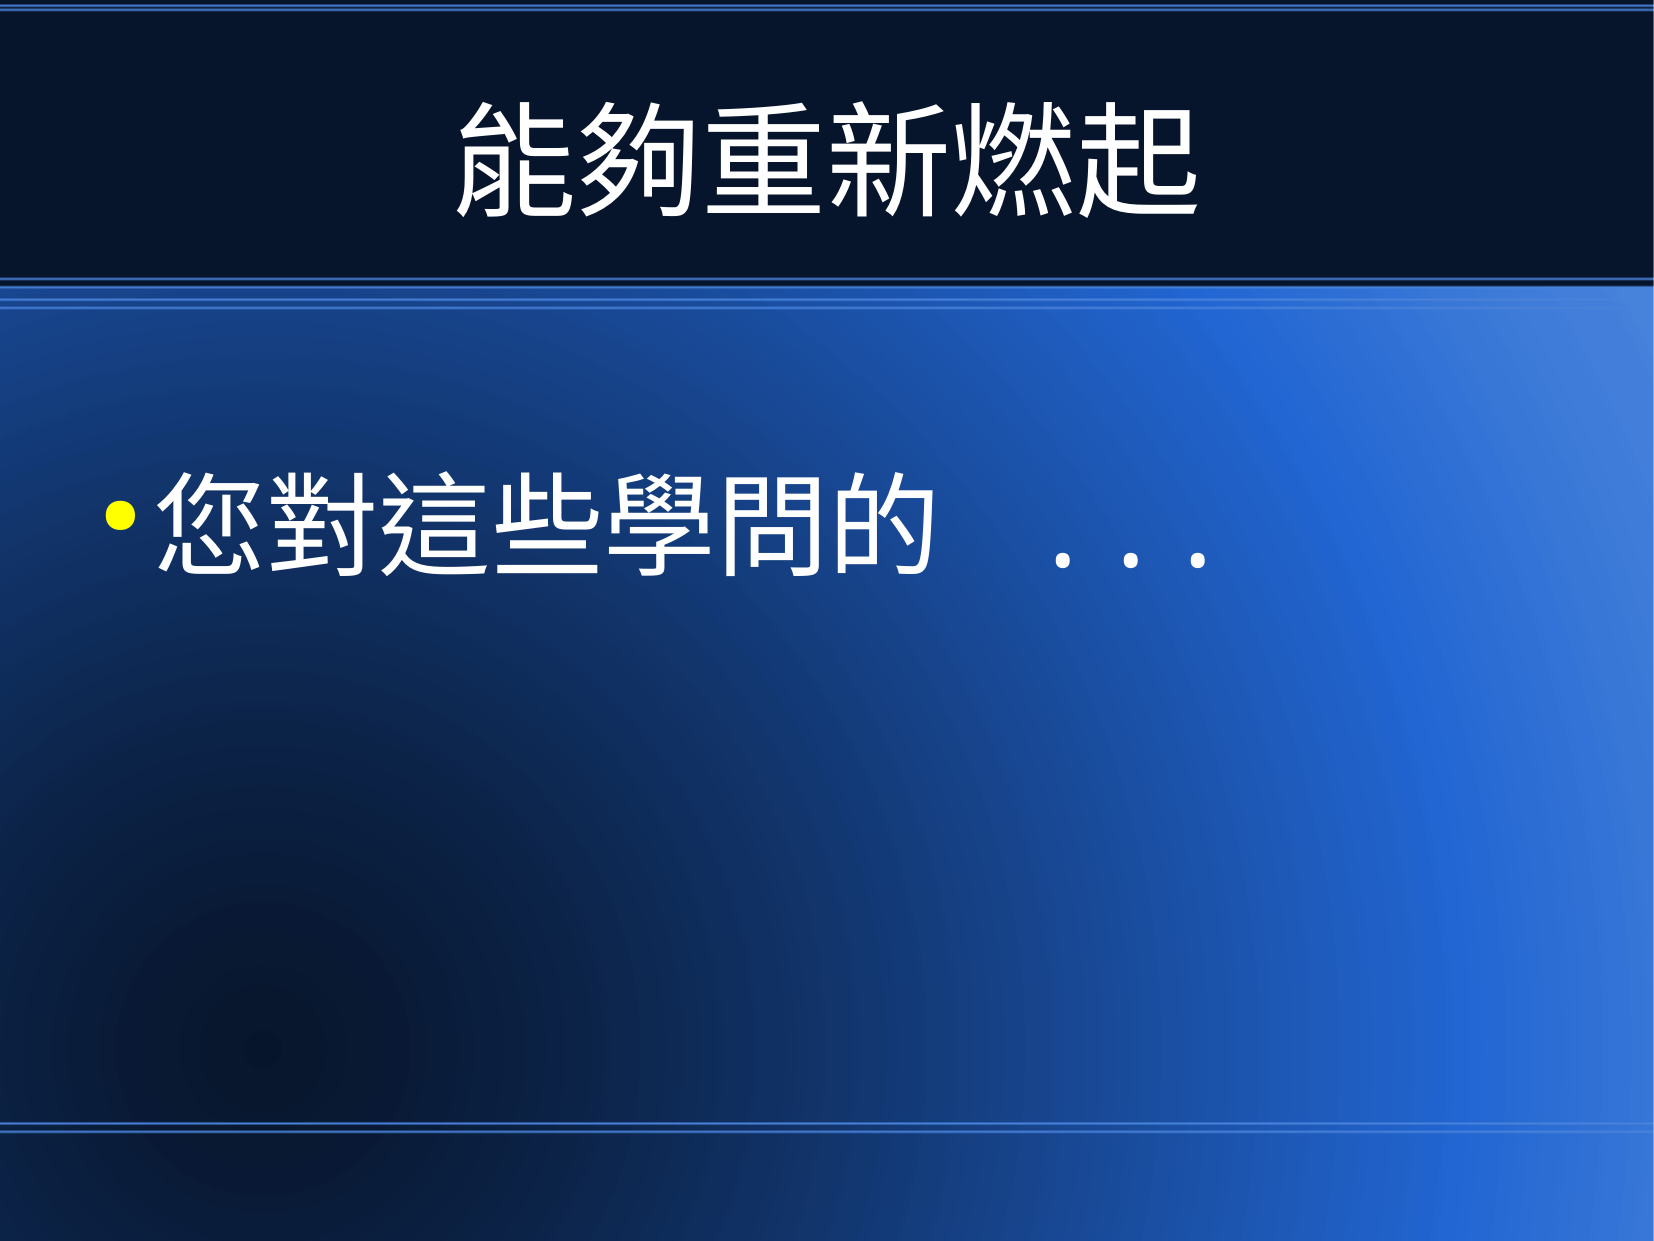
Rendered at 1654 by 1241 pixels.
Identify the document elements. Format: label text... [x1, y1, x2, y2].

picture [0, 0, 1654, 1241]
list 您對這些學問的 ... [82, 355, 1571, 1241]
title 能夠重新燃起 [82, 49, 1571, 257]
